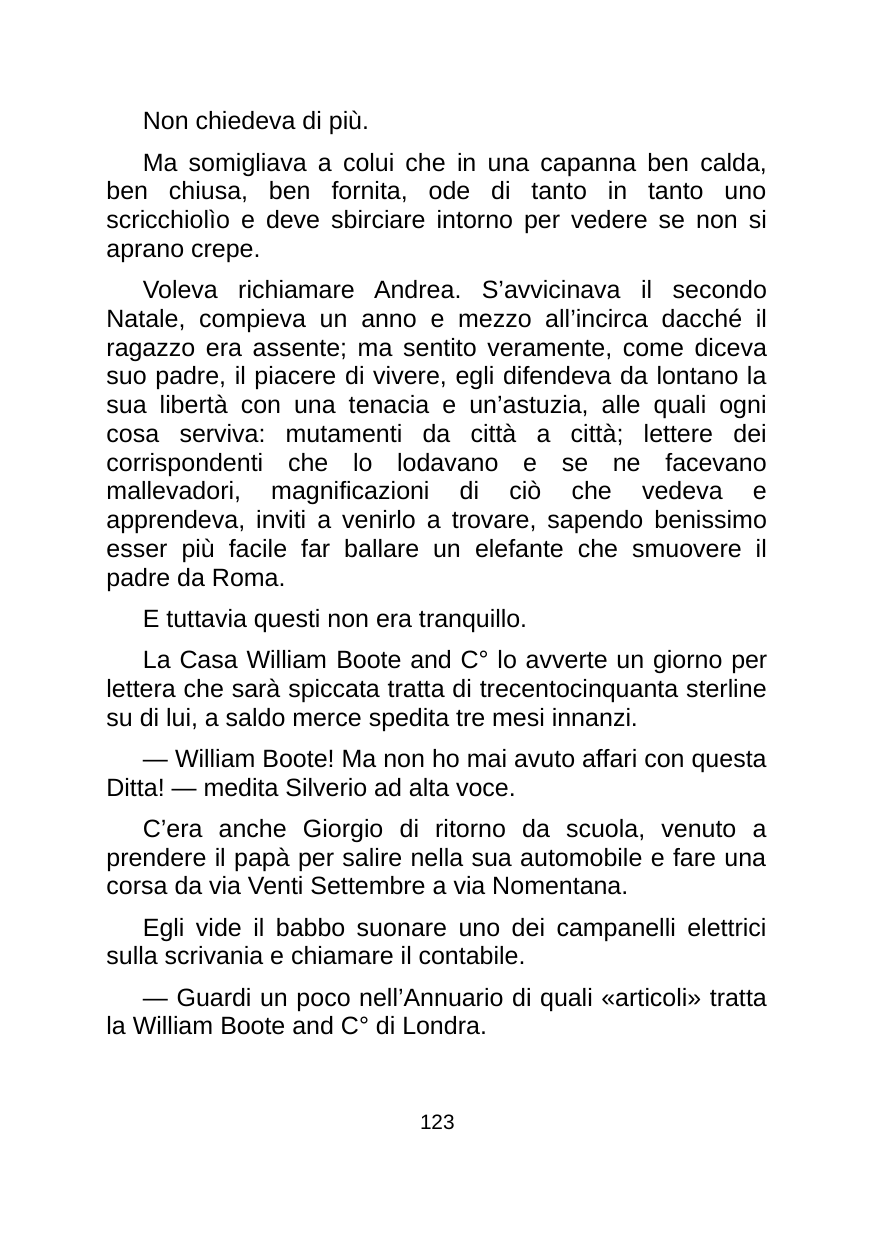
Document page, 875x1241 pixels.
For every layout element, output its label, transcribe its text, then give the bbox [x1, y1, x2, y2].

text Voleva richiamare Andrea. S’avvicinava il secondo Natale, compieva un anno e mezzo all’incirca dacché il ragazzo era assente; ma sentito veramente, come diceva suo padre, il piacere di vivere, egli difendeva da lontano la sua libertà con una tenacia e un’astuzia, alle quali ogni cosa serviva: mutamenti da città a città; lettere dei corrispondenti che lo lodavano e se ne facevano mallevadori, magnificazioni di ciò che vedeva e apprendeva, inviti a venirlo a trovare, sapendo benissimo esser più facile far ballare un elefante che smuovere il padre da Roma. [106, 275, 768, 591]
text C’era anche Giorgio di ritorno da scuola, venuto a prendere il papà per salire nella sua automobile e fare una corsa da via Venti Settembre a via Nomentana. [106, 814, 768, 900]
text Non chiedeva di più. [106, 106, 768, 135]
text E tuttavia questi non era tranquillo. [106, 604, 768, 632]
text La Casa William Boote and C° lo avverte un giorno per lettera che sarà spiccata tratta di trecentocinquanta sterline su di lui, a saldo merce spedita tre mesi innanzi. [106, 645, 768, 731]
text Ma somigliava a colui che in una capanna ben calda, ben chiusa, ben fornita, ode di tanto in tanto uno scricchiolìo e deve sbirciare intorno per vedere se non si aprano crepe. [106, 147, 768, 262]
text — Guardi un poco nell’Annuario di quali «articoli» tratta la William Boote and C° di Londra. [106, 982, 768, 1040]
text Egli vide il babbo suonare uno dei campanelli elettrici sulla scrivania e chiamare il contabile. [106, 912, 768, 970]
text — William Boote! Ma non ho mai avuto affari con questa Ditta! — medita Silverio ad alta voce. [106, 744, 768, 801]
